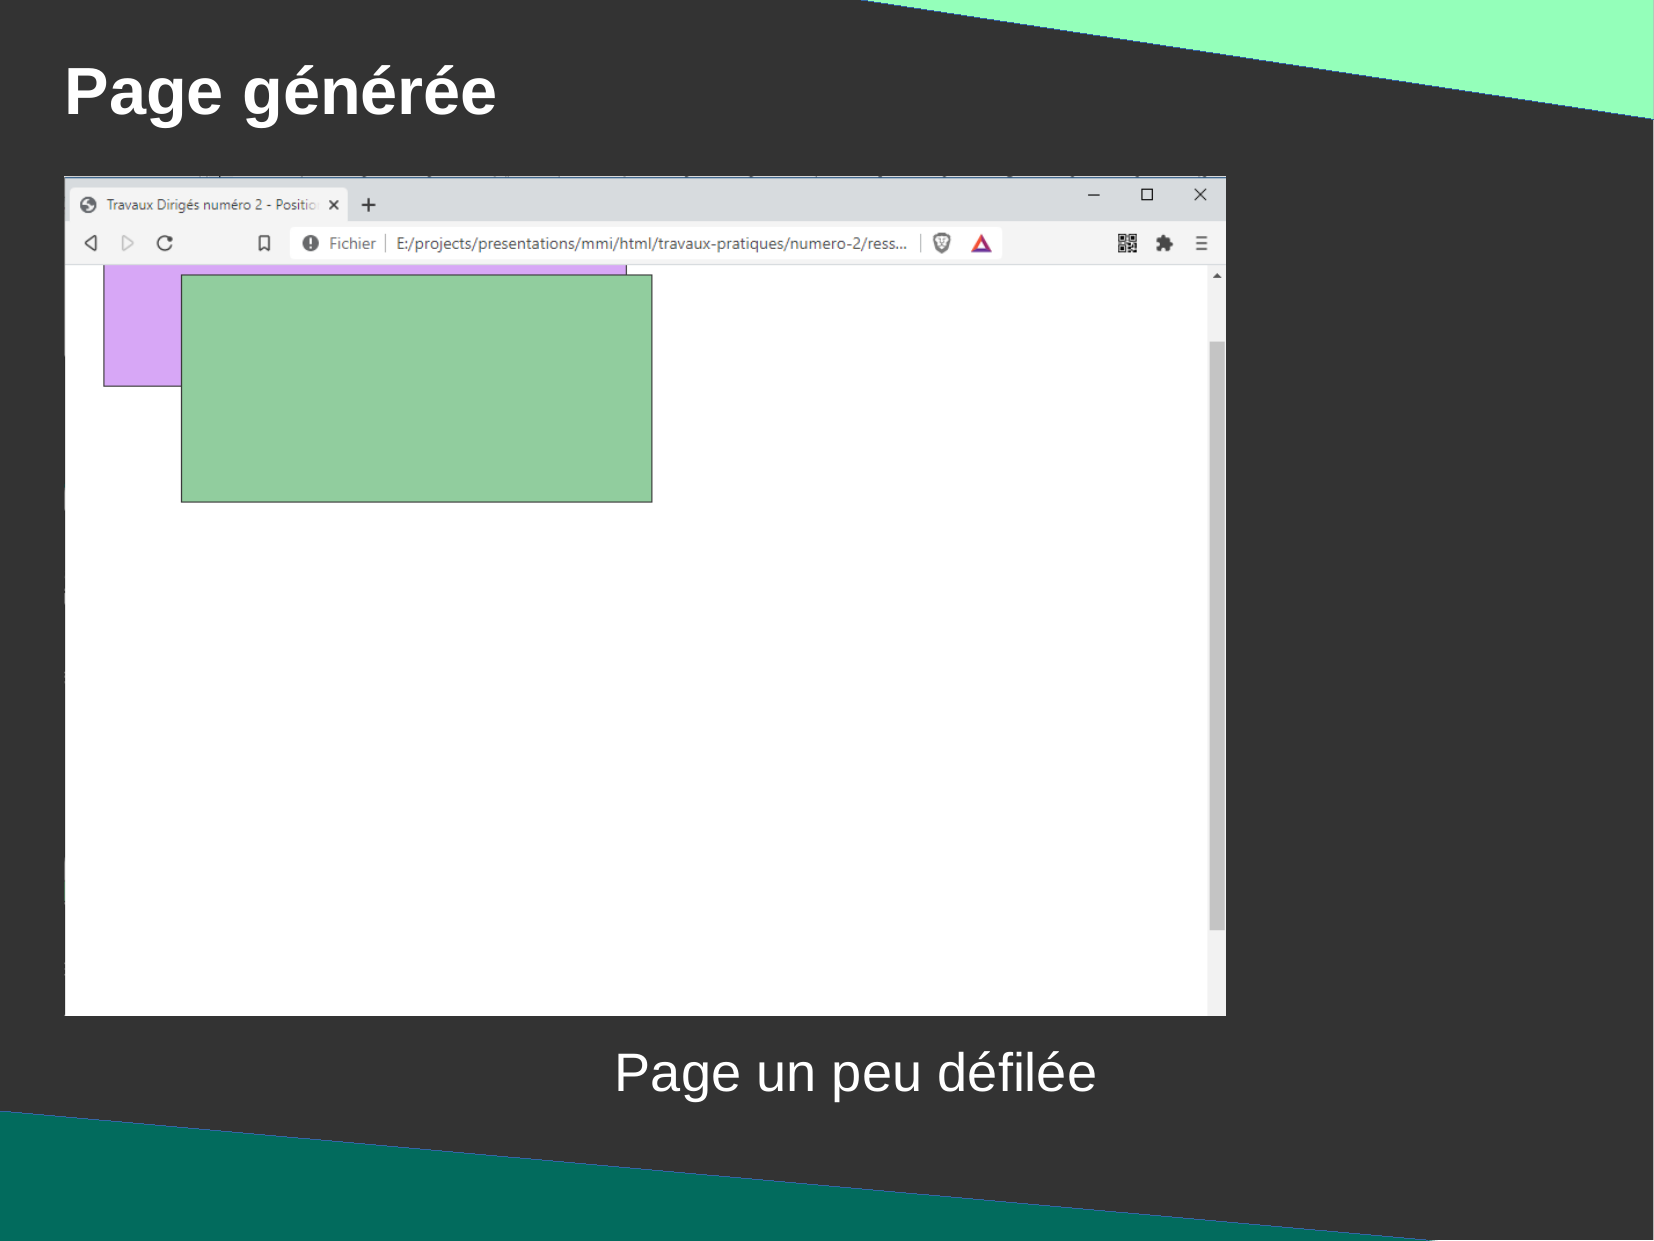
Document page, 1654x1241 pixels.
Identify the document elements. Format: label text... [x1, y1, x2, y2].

text_box [861, 0, 1654, 120]
title Page générée [64, 54, 1553, 157]
title Page un peu défilée [614, 1042, 1099, 1105]
picture [64, 176, 1226, 1016]
